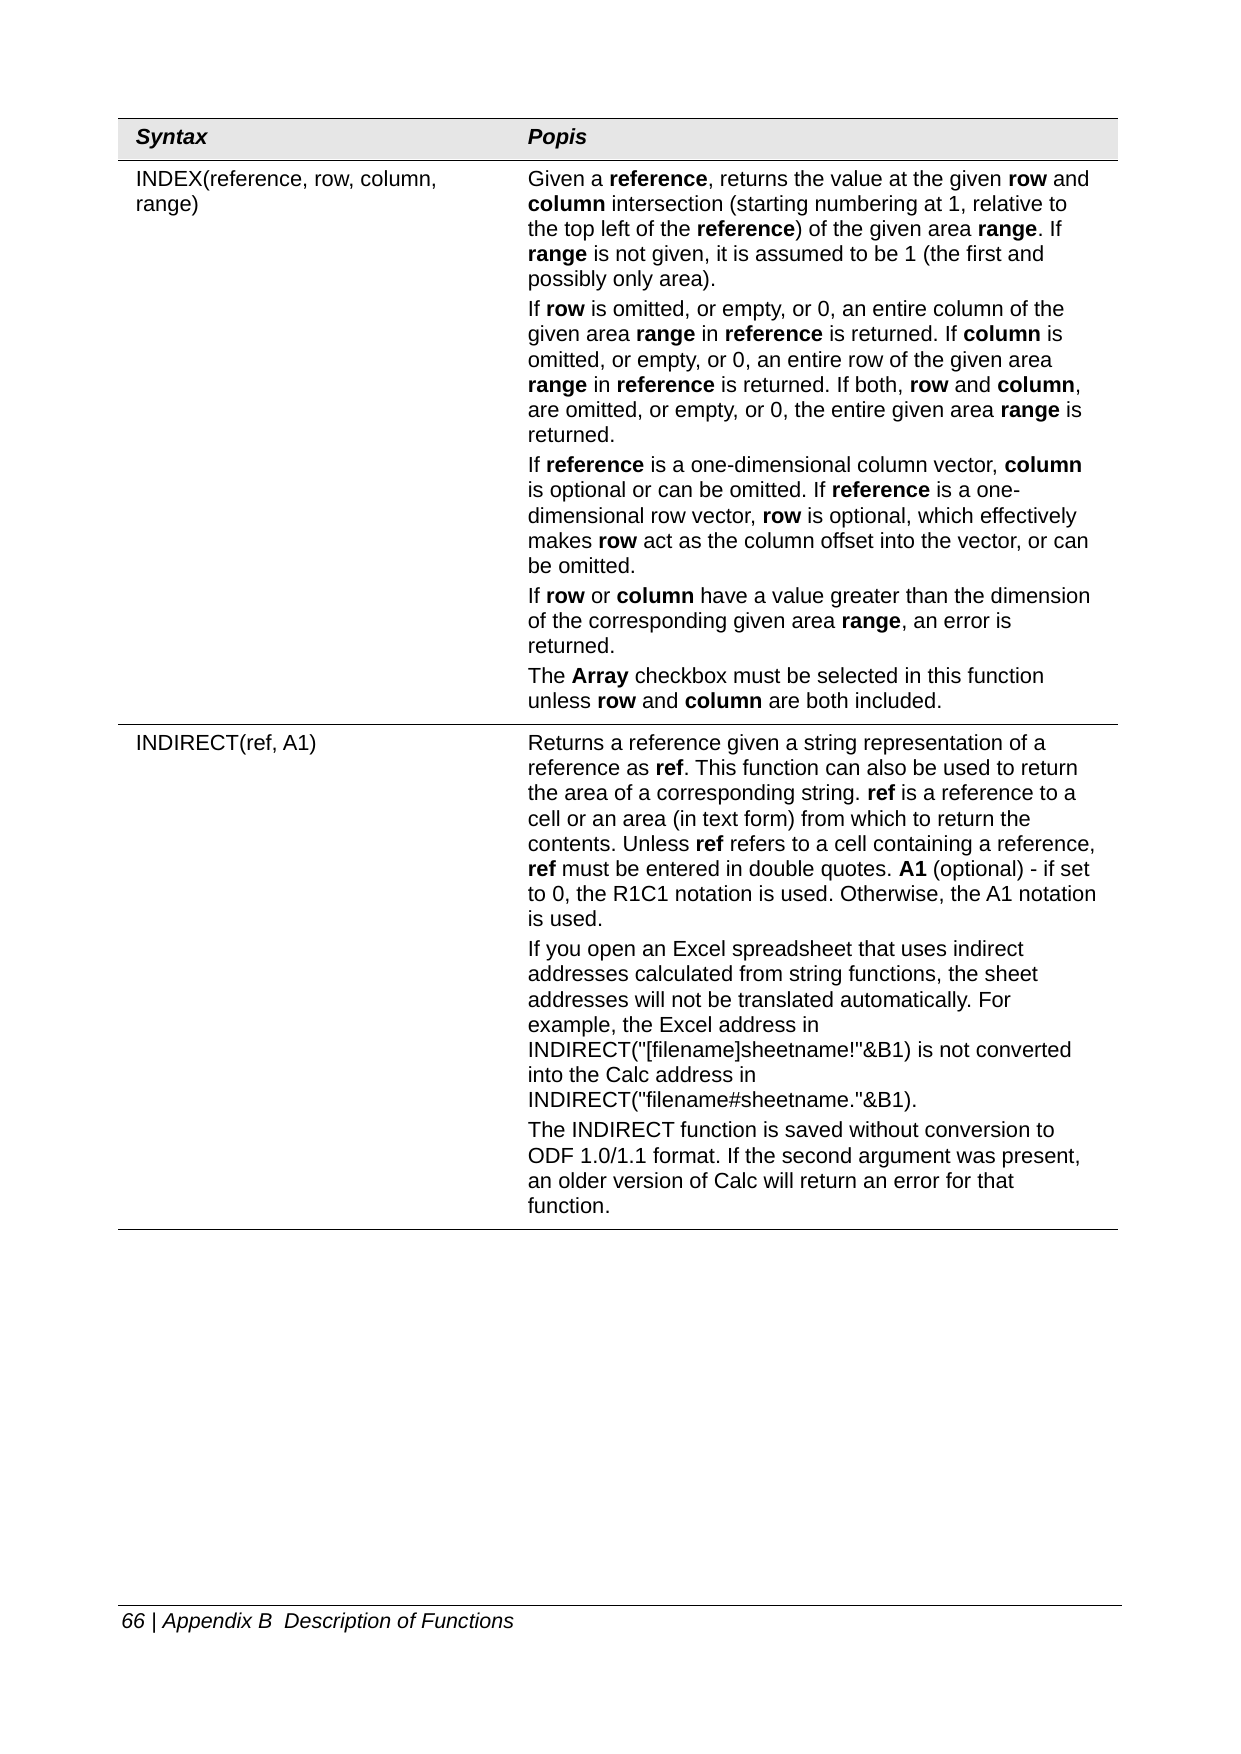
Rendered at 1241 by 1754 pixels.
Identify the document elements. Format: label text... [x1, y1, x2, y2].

table_cell Returns a reference given a string representation of a reference as ref. This function can also be used to return the area of a corresponding string. ref is a reference to a cell or an area (in text form) from which to return the contents. Unless ref refers to a cell containing a reference, ref must be entered in double quotes. A1 (optional) - if set to 0, the R1C1 notation is used. Otherwise, the A1 notation is used. If you open an Excel spreadsheet that uses indirect addresses calculated from string functions, the sheet addresses will not be translated automatically. For example, the Excel address in INDIRECT("[filename]sheetname!"&B1) is not converted into the Calc address in INDIRECT("filename#sheetname."&B1). The INDIRECT function is saved without conversion to ODF 1.0/1.1 format. If the second argument was present, an older version of Calc will return an error for that function. [510, 725, 1118, 1228]
table_cell INDIRECT(ref, A1) [118, 725, 510, 1228]
table_cell Given a reference, returns the value at the given row and column intersection (starting numbering at 1, relative to the top left of the reference) of the given area range. If range is not given, it is assumed to be 1 (the first and possibly only area). If row is omitted, or empty, or 0, an entire column of the given area range in reference is returned. If column is omitted, or empty, or 0, an entire row of the given area range in reference is returned. If both, row and column, are omitted, or empty, or 0, the entire given area range is returned. If reference is a one-dimensional column vector, column is optional or can be omitted. If reference is a one-dimensional row vector, row is optional, which effectively makes row act as the column offset into the vector, or can be omitted. If row or column have a value greater than the dimension of the corresponding given area range, an error is returned. The Array checkbox must be selected in this function unless row and column are both included. [510, 161, 1118, 724]
table_header Popis [510, 119, 1118, 159]
table_cell INDEX(reference, row, column, range) [118, 161, 510, 724]
table_header Syntax [118, 119, 510, 159]
